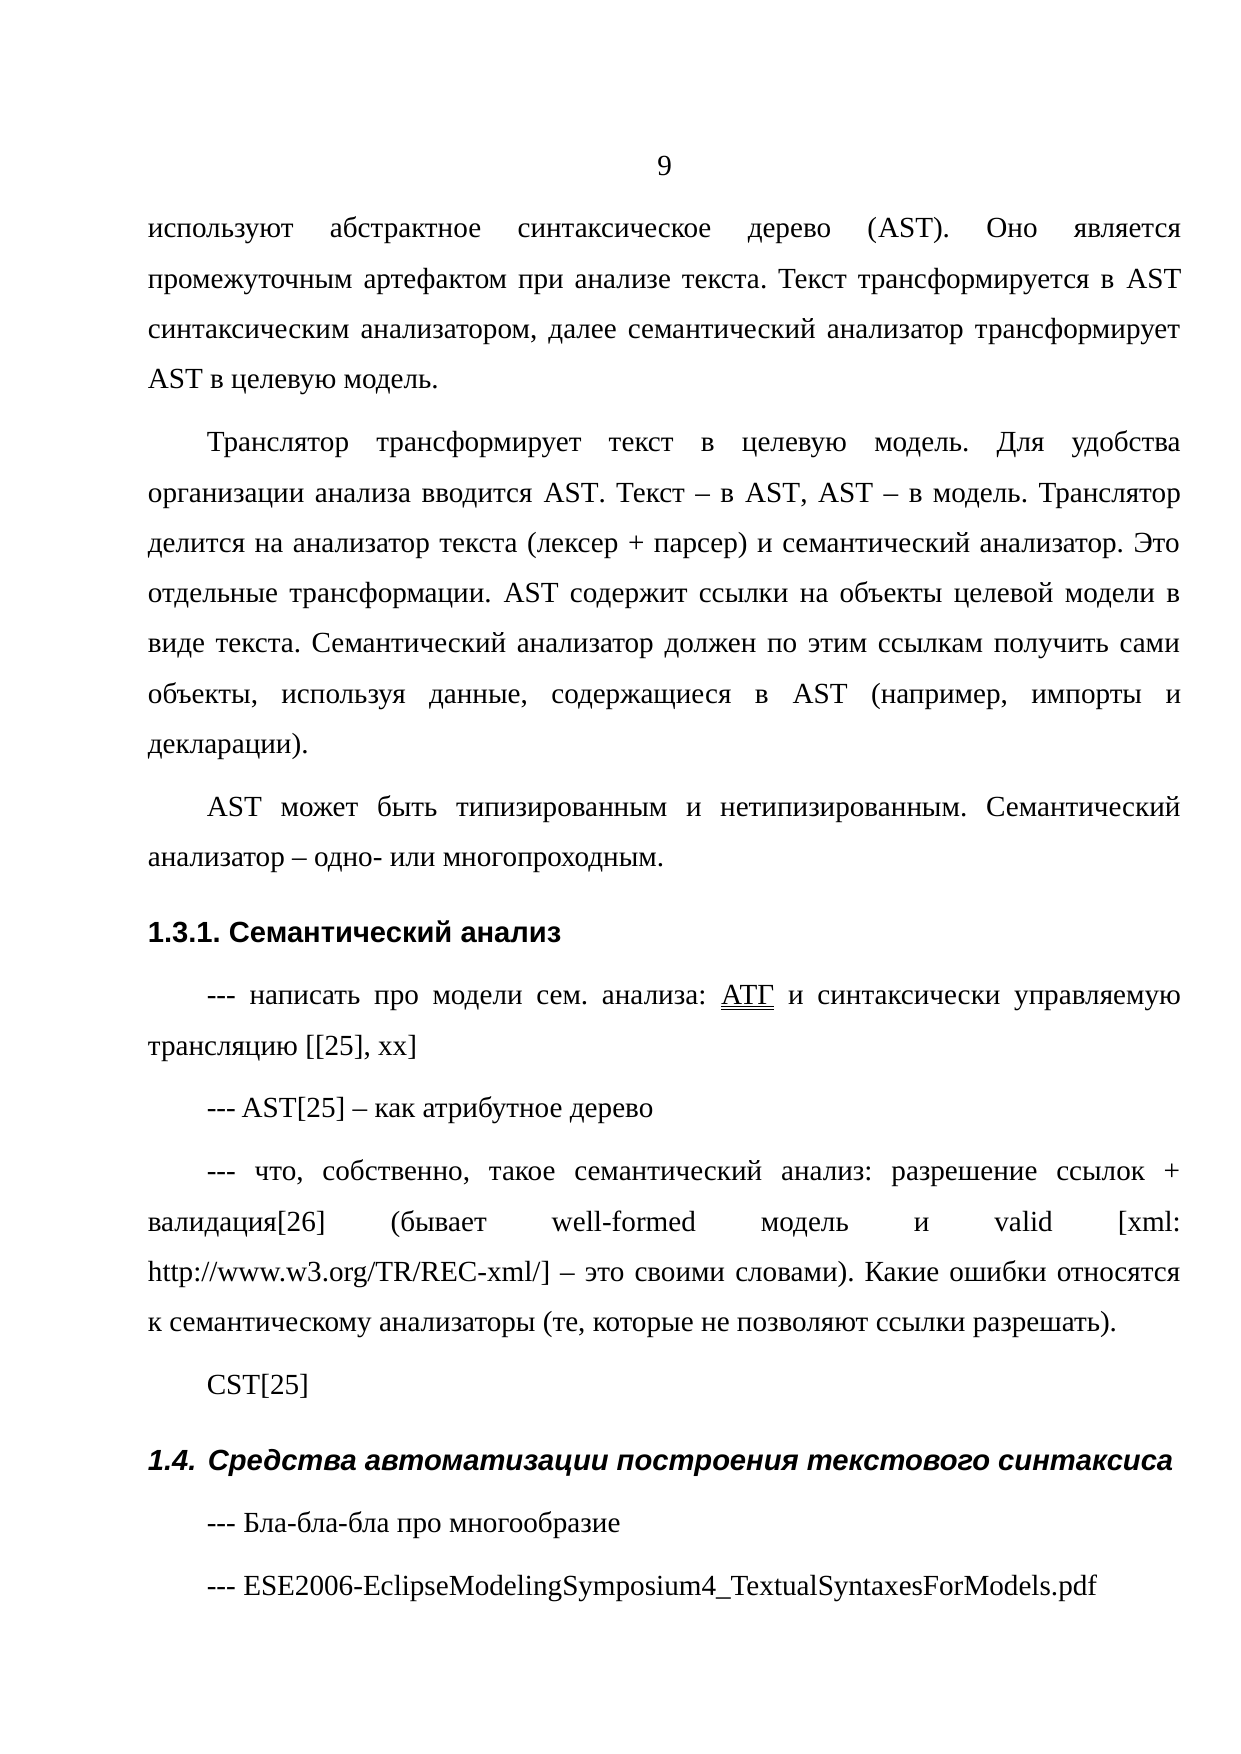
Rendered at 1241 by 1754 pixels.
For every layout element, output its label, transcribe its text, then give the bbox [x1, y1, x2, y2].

subtitle Средства автоматизации построения текстового синтаксиса [148, 1442, 1181, 1476]
text --- что, собственно, такое семантический анализ: разрешение ссылок + валидация[26] (бывает well-formed модель и valid [xml: http://www.w3.org/TR/REC-xml/] – это своими словами). Какие ошибки относятся к семантическому анализаторы (те, которые не позволяют ссылки разрешать). [148, 1153, 1181, 1338]
subtitle Семантический анализ [148, 915, 1181, 948]
text используют абстрактное синтаксическое дерево (AST). Оно является промежуточным артефактом при анализе текста. Текст трансформируется в AST синтаксическим анализатором, далее семантический анализатор трансформирует AST в целевую модель. [148, 211, 1181, 395]
text Транслятор трансформирует текст в целевую модель. Для удобства организации анализа вводится AST. Текст – в AST, AST – в модель. Транслятор делится на анализатор текста (лексер + парсер) и семантический анализатор. Это отдельные трансформации. AST содержит ссылки на объекты целевой модели в виде текста. Семантический анализатор должен по этим ссылкам получить сами объекты, используя данные, содержащиеся в AST (например, импорты и декларации). [148, 424, 1181, 760]
text --- AST[25] – как атрибутное дерево [148, 1091, 1181, 1124]
text --- Бла-бла-бла про многообразие [148, 1505, 1181, 1539]
text --- ESE2006-EclipseModelingSymposium4_TextualSyntaxesForModels.pdf [148, 1568, 1181, 1602]
text AST может быть типизированным и нетипизированным. Семантический анализатор – одно- или многопроходным. [148, 789, 1181, 873]
text CST[25] [148, 1367, 1181, 1401]
text --- написать про модели сем. анализа: АТГ и синтаксически управляемую трансляцию [[25], xx] [148, 977, 1181, 1061]
